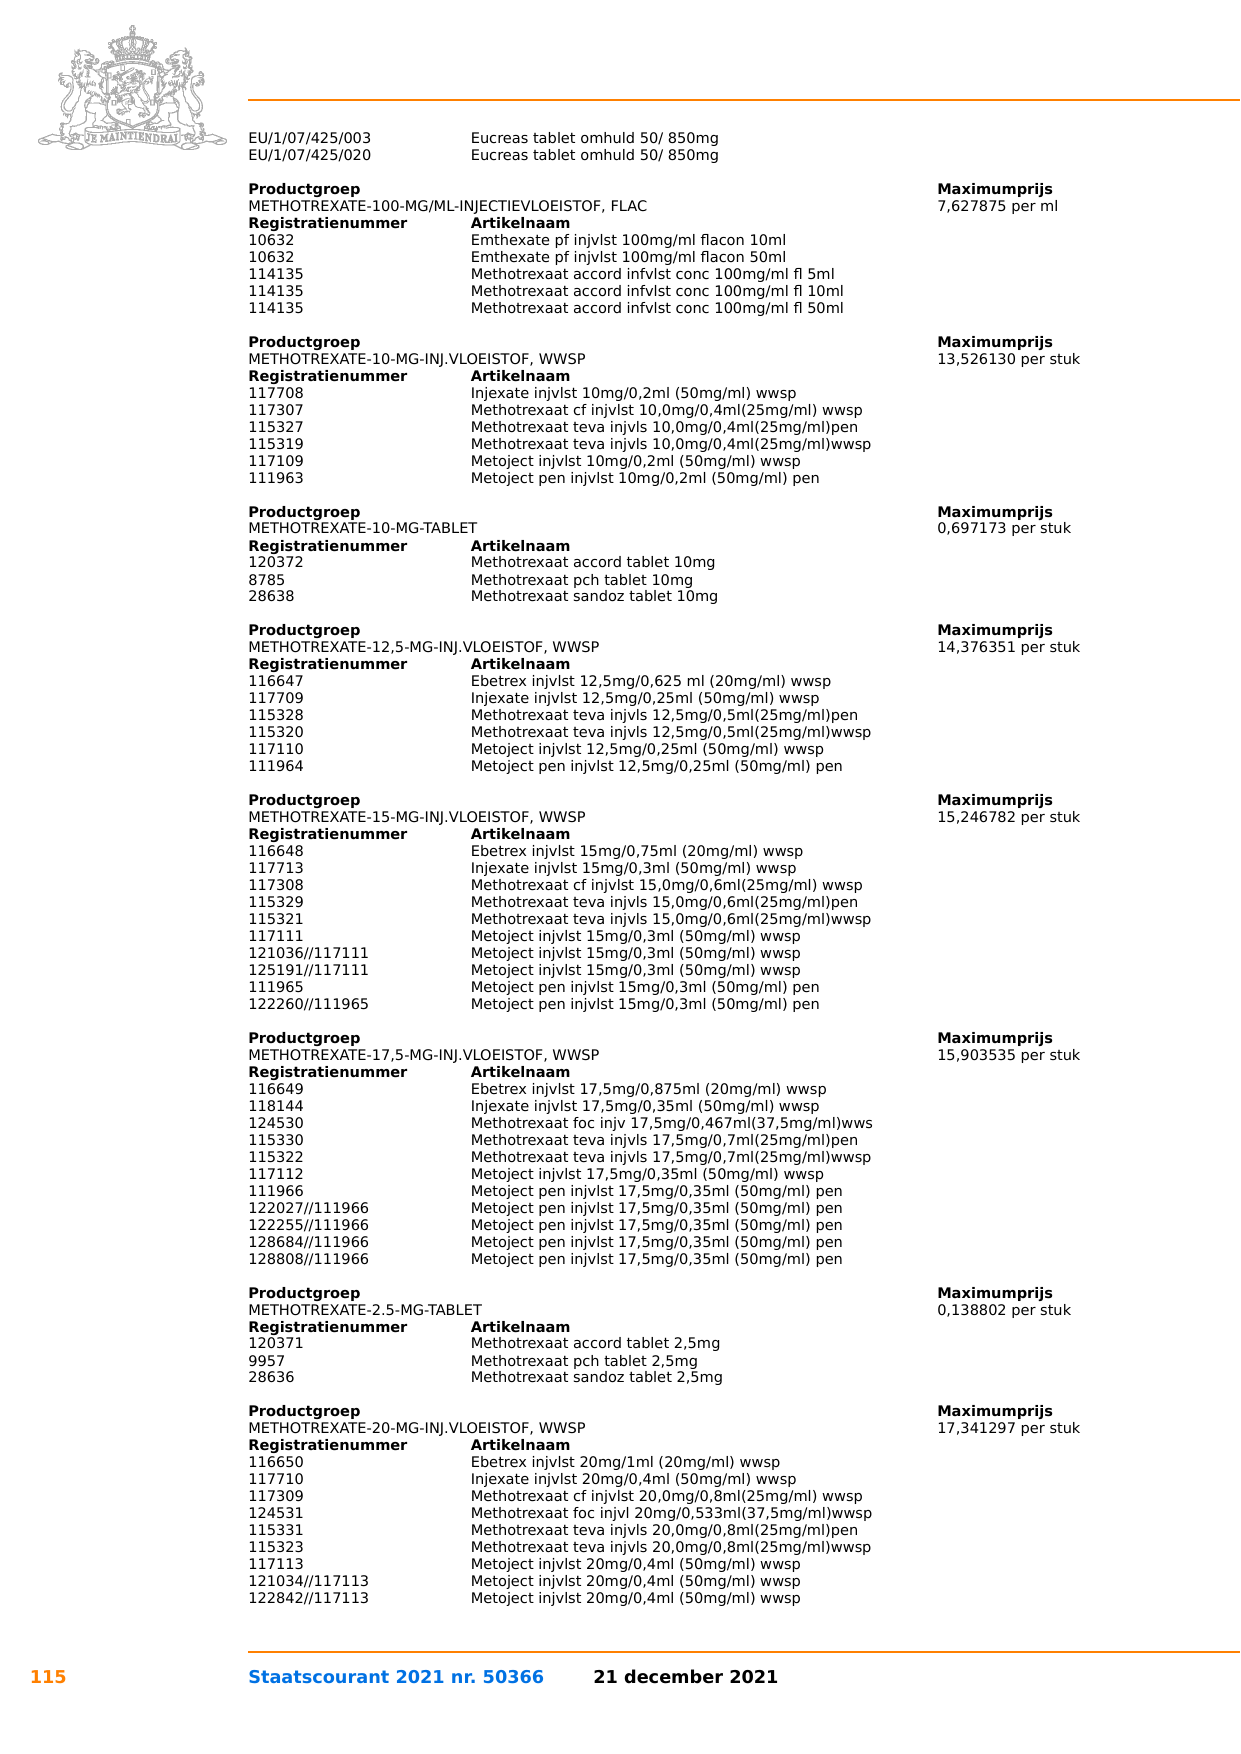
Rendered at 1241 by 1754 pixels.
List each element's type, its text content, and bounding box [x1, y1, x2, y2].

table_cell Maximumprijs [931, 1285, 1163, 1301]
table_cell Ebetrex injvlst 15mg/0,75ml (20mg/ml) wwsp [465, 843, 1163, 860]
table_cell Methotrexaat accord infvlst conc 100mg/ml fl 50ml [465, 300, 1163, 317]
table_cell Methotrexaat teva injvls 17,5mg/0,7ml(25mg/ml)pen [465, 1132, 1163, 1149]
table_cell [465, 504, 931, 520]
table_cell Methotrexaat foc injvl 20mg/0,533ml(37,5mg/ml)wwsp [465, 1505, 1163, 1522]
table_cell Registratienummer [248, 538, 464, 554]
table_cell 28636 [248, 1369, 464, 1386]
table_cell [465, 622, 931, 639]
table_cell Metoject injvlst 20mg/0,4ml (50mg/ml) wwsp [465, 1556, 1163, 1573]
table_cell Metoject injvlst 15mg/0,3ml (50mg/ml) wwsp [465, 945, 1163, 962]
table_cell 116648 [248, 843, 464, 860]
table_cell EU/1/07/425/003 [248, 130, 464, 147]
table_cell 17,341297 per stuk [931, 1420, 1163, 1437]
table_cell [248, 1386, 1163, 1403]
table_cell 117708 [248, 385, 464, 402]
table_cell 15,246782 per stuk [931, 809, 1163, 826]
table_cell Methotrexaat foc injv 17,5mg/0,467ml(37,5mg/ml)wws [465, 1115, 1163, 1132]
table_cell Methotrexaat accord tablet 10mg [465, 554, 1163, 571]
table_cell Registratienummer [248, 1437, 464, 1454]
table_cell Injexate injvlst 12,5mg/0,25ml (50mg/ml) wwsp [465, 690, 1163, 707]
table_cell 128684//111966 [248, 1234, 464, 1251]
table_cell 115327 [248, 419, 464, 436]
table_cell Artikelnaam [465, 215, 931, 232]
table_cell Methotrexaat cf injvlst 15,0mg/0,6ml(25mg/ml) wwsp [465, 877, 1163, 894]
table_cell [248, 317, 1163, 334]
table_cell 0,697173 per stuk [931, 520, 1163, 537]
table_cell 111965 [248, 979, 464, 996]
table_cell Metoject pen injvlst 12,5mg/0,25ml (50mg/ml) pen [465, 758, 1163, 775]
table_cell [931, 538, 1163, 554]
table_cell 115323 [248, 1539, 464, 1556]
table_cell Productgroep [248, 504, 464, 520]
table_cell 117111 [248, 928, 464, 945]
table_cell Maximumprijs [931, 504, 1163, 520]
table_cell Registratienummer [248, 826, 464, 843]
table_cell Metoject pen injvlst 17,5mg/0,35ml (50mg/ml) pen [465, 1217, 1163, 1233]
table_cell 115331 [248, 1522, 464, 1539]
table_cell 114135 [248, 300, 464, 317]
table_cell Injexate injvlst 20mg/0,4ml (50mg/ml) wwsp [465, 1471, 1163, 1488]
table_cell Productgroep [248, 1403, 464, 1420]
table_cell Registratienummer [248, 1064, 464, 1081]
table_cell Metoject injvlst 10mg/0,2ml (50mg/ml) wwsp [465, 453, 1163, 469]
table_cell Productgroep [248, 1285, 464, 1301]
table_cell Emthexate pf injvlst 100mg/ml flacon 10ml [465, 232, 1163, 249]
table_cell METHOTREXATE-10-MG-TABLET [248, 520, 931, 537]
table_cell 117713 [248, 860, 464, 877]
table_cell 117112 [248, 1166, 464, 1183]
table_cell 115320 [248, 724, 464, 741]
table_cell Productgroep [248, 622, 464, 639]
table_cell Ebetrex injvlst 20mg/1ml (20mg/ml) wwsp [465, 1454, 1163, 1471]
table_cell 116649 [248, 1081, 464, 1098]
table_cell 115329 [248, 894, 464, 911]
table_cell 120371 [248, 1335, 464, 1352]
table_cell Registratienummer [248, 215, 464, 232]
table_cell 114135 [248, 266, 464, 283]
table_cell Injexate injvlst 15mg/0,3ml (50mg/ml) wwsp [465, 860, 1163, 877]
table_cell Maximumprijs [931, 1030, 1163, 1047]
table_cell [931, 826, 1163, 843]
table_cell 121034//117113 [248, 1573, 464, 1590]
table_cell [248, 1268, 1163, 1284]
table_cell Methotrexaat teva injvls 20,0mg/0,8ml(25mg/ml)pen [465, 1522, 1163, 1539]
table_cell 117709 [248, 690, 464, 707]
table_cell 115322 [248, 1149, 464, 1166]
table_cell [465, 1403, 931, 1420]
table_cell 114135 [248, 283, 464, 300]
table_cell [931, 1437, 1163, 1454]
table_cell Methotrexaat teva injvls 10,0mg/0,4ml(25mg/ml)pen [465, 419, 1163, 436]
table_cell Injexate injvlst 17,5mg/0,35ml (50mg/ml) wwsp [465, 1098, 1163, 1115]
table_cell Artikelnaam [465, 826, 931, 843]
table_cell 121036//117111 [248, 945, 464, 962]
table_cell Metoject pen injvlst 17,5mg/0,35ml (50mg/ml) pen [465, 1251, 1163, 1267]
table_cell Methotrexaat sandoz tablet 2,5mg [465, 1369, 1163, 1386]
table_cell 111966 [248, 1183, 464, 1199]
table_cell 111963 [248, 470, 464, 486]
table_cell Methotrexaat cf injvlst 10,0mg/0,4ml(25mg/ml) wwsp [465, 402, 1163, 418]
table_cell Metoject injvlst 20mg/0,4ml (50mg/ml) wwsp [465, 1573, 1163, 1590]
table_cell 118144 [248, 1098, 464, 1115]
table_cell [465, 1285, 931, 1301]
table_cell 115330 [248, 1132, 464, 1149]
table_cell 7,627875 per ml [931, 198, 1163, 215]
table_cell METHOTREXATE-15-MG-INJ.VLOEISTOF, WWSP [248, 809, 931, 826]
table_cell Artikelnaam [465, 1319, 931, 1335]
table_cell 117109 [248, 453, 464, 469]
table_cell Maximumprijs [931, 792, 1163, 809]
table_cell Ebetrex injvlst 12,5mg/0,625 ml (20mg/ml) wwsp [465, 673, 1163, 690]
table_cell EU/1/07/425/020 [248, 147, 464, 164]
table_cell 8785 [248, 571, 464, 588]
table_cell Registratienummer [248, 1319, 464, 1335]
table_cell Methotrexaat accord infvlst conc 100mg/ml fl 10ml [465, 283, 1163, 300]
table_cell [465, 792, 931, 809]
table_cell Maximumprijs [931, 622, 1163, 639]
table_cell Methotrexaat pch tablet 2,5mg [465, 1353, 1163, 1369]
table_cell 125191//117111 [248, 962, 464, 979]
table_cell [248, 1013, 1163, 1030]
table_cell 122255//111966 [248, 1217, 464, 1233]
table_cell Productgroep [248, 1030, 464, 1047]
table_cell 116647 [248, 673, 464, 690]
table_cell 115319 [248, 436, 464, 452]
table_cell [931, 1319, 1163, 1335]
table_cell Methotrexaat accord infvlst conc 100mg/ml fl 5ml [465, 266, 1163, 283]
table_cell Artikelnaam [465, 1064, 931, 1081]
table_cell Methotrexaat cf injvlst 20,0mg/0,8ml(25mg/ml) wwsp [465, 1488, 1163, 1505]
table_cell 117113 [248, 1556, 464, 1573]
table_cell METHOTREXATE-100-MG/ML-INJECTIEVLOEISTOF, FLAC [248, 198, 931, 215]
table_cell Methotrexaat teva injvls 10,0mg/0,4ml(25mg/ml)wwsp [465, 436, 1163, 452]
table_cell 124531 [248, 1505, 464, 1522]
table_cell 117309 [248, 1488, 464, 1505]
table_cell Ebetrex injvlst 17,5mg/0,875ml (20mg/ml) wwsp [465, 1081, 1163, 1098]
table_cell 128808//111966 [248, 1251, 464, 1267]
table_cell Metoject injvlst 20mg/0,4ml (50mg/ml) wwsp [465, 1590, 1163, 1607]
table_cell Eucreas tablet omhuld 50/ 850mg [465, 147, 1163, 164]
table_cell Registratienummer [248, 656, 464, 673]
table_cell [931, 368, 1163, 384]
table_cell Metoject injvlst 17,5mg/0,35ml (50mg/ml) wwsp [465, 1166, 1163, 1183]
table_cell 117308 [248, 877, 464, 894]
table_cell Methotrexaat accord tablet 2,5mg [465, 1335, 1163, 1352]
table_cell 117110 [248, 741, 464, 758]
table_cell METHOTREXATE-17,5-MG-INJ.VLOEISTOF, WWSP [248, 1047, 931, 1064]
table_cell 116650 [248, 1454, 464, 1471]
table_cell 14,376351 per stuk [931, 639, 1163, 656]
table_cell [931, 215, 1163, 232]
table_cell Methotrexaat teva injvls 15,0mg/0,6ml(25mg/ml)wwsp [465, 911, 1163, 928]
table_cell [465, 1030, 931, 1047]
table_cell [465, 334, 931, 351]
table_cell Emthexate pf injvlst 100mg/ml flacon 50ml [465, 249, 1163, 266]
table_cell Artikelnaam [465, 368, 931, 384]
table_cell 10632 [248, 232, 464, 249]
table_cell 117307 [248, 402, 464, 418]
table_cell Metoject pen injvlst 17,5mg/0,35ml (50mg/ml) pen [465, 1234, 1163, 1251]
table_cell Methotrexaat teva injvls 20,0mg/0,8ml(25mg/ml)wwsp [465, 1539, 1163, 1556]
table_cell Metoject injvlst 15mg/0,3ml (50mg/ml) wwsp [465, 962, 1163, 979]
table_cell 115321 [248, 911, 464, 928]
table_cell Registratienummer [248, 368, 464, 384]
table_cell Artikelnaam [465, 1437, 931, 1454]
table_cell METHOTREXATE-10-MG-INJ.VLOEISTOF, WWSP [248, 351, 931, 368]
table_cell Metoject injvlst 15mg/0,3ml (50mg/ml) wwsp [465, 928, 1163, 945]
table_cell Productgroep [248, 792, 464, 809]
table_cell [931, 656, 1163, 673]
table_cell Metoject injvlst 12,5mg/0,25ml (50mg/ml) wwsp [465, 741, 1163, 758]
table_cell 124530 [248, 1115, 464, 1132]
table_cell Methotrexaat sandoz tablet 10mg [465, 588, 1163, 605]
table_cell [248, 605, 1163, 622]
table_cell Methotrexaat teva injvls 12,5mg/0,5ml(25mg/ml)wwsp [465, 724, 1163, 741]
table_cell 10632 [248, 249, 464, 266]
table_cell Eucreas tablet omhuld 50/ 850mg [465, 130, 1163, 147]
table_cell Productgroep [248, 334, 464, 351]
table_cell [931, 1064, 1163, 1081]
table_cell [465, 181, 931, 198]
table_cell Maximumprijs [931, 334, 1163, 351]
table_cell 28638 [248, 588, 464, 605]
table_cell Metoject pen injvlst 17,5mg/0,35ml (50mg/ml) pen [465, 1183, 1163, 1199]
table_cell Metoject pen injvlst 17,5mg/0,35ml (50mg/ml) pen [465, 1200, 1163, 1217]
table_cell 120372 [248, 554, 464, 571]
table_cell Metoject pen injvlst 15mg/0,3ml (50mg/ml) pen [465, 979, 1163, 996]
table_cell Artikelnaam [465, 538, 931, 554]
table_cell METHOTREXATE-20-MG-INJ.VLOEISTOF, WWSP [248, 1420, 931, 1437]
table_cell 115328 [248, 707, 464, 724]
table_cell [248, 775, 1163, 792]
table_cell 122260//111965 [248, 996, 464, 1013]
table_cell 15,903535 per stuk [931, 1047, 1163, 1064]
table_cell Maximumprijs [931, 1403, 1163, 1420]
table_cell 13,526130 per stuk [931, 351, 1163, 368]
table_cell Productgroep [248, 181, 464, 198]
table_cell Injexate injvlst 10mg/0,2ml (50mg/ml) wwsp [465, 385, 1163, 402]
table_cell [248, 164, 1163, 181]
table_cell 122027//111966 [248, 1200, 464, 1217]
table_cell 0,138802 per stuk [931, 1301, 1163, 1318]
table_cell Metoject pen injvlst 15mg/0,3ml (50mg/ml) pen [465, 996, 1163, 1013]
table_cell Methotrexaat teva injvls 17,5mg/0,7ml(25mg/ml)wwsp [465, 1149, 1163, 1166]
table_cell METHOTREXATE-2.5-MG-TABLET [248, 1301, 931, 1318]
picture [38, 25, 227, 150]
table_cell Methotrexaat pch tablet 10mg [465, 571, 1163, 588]
table_cell METHOTREXATE-12,5-MG-INJ.VLOEISTOF, WWSP [248, 639, 931, 656]
table_cell 111964 [248, 758, 464, 775]
table_cell [248, 486, 1163, 503]
table_cell 9957 [248, 1353, 464, 1369]
table_cell Methotrexaat teva injvls 15,0mg/0,6ml(25mg/ml)pen [465, 894, 1163, 911]
table_cell Artikelnaam [465, 656, 931, 673]
table_cell Maximumprijs [931, 181, 1163, 198]
table_cell Methotrexaat teva injvls 12,5mg/0,5ml(25mg/ml)pen [465, 707, 1163, 724]
table_cell 117710 [248, 1471, 464, 1488]
table_cell 122842//117113 [248, 1590, 464, 1607]
table_cell Metoject pen injvlst 10mg/0,2ml (50mg/ml) pen [465, 470, 1163, 486]
